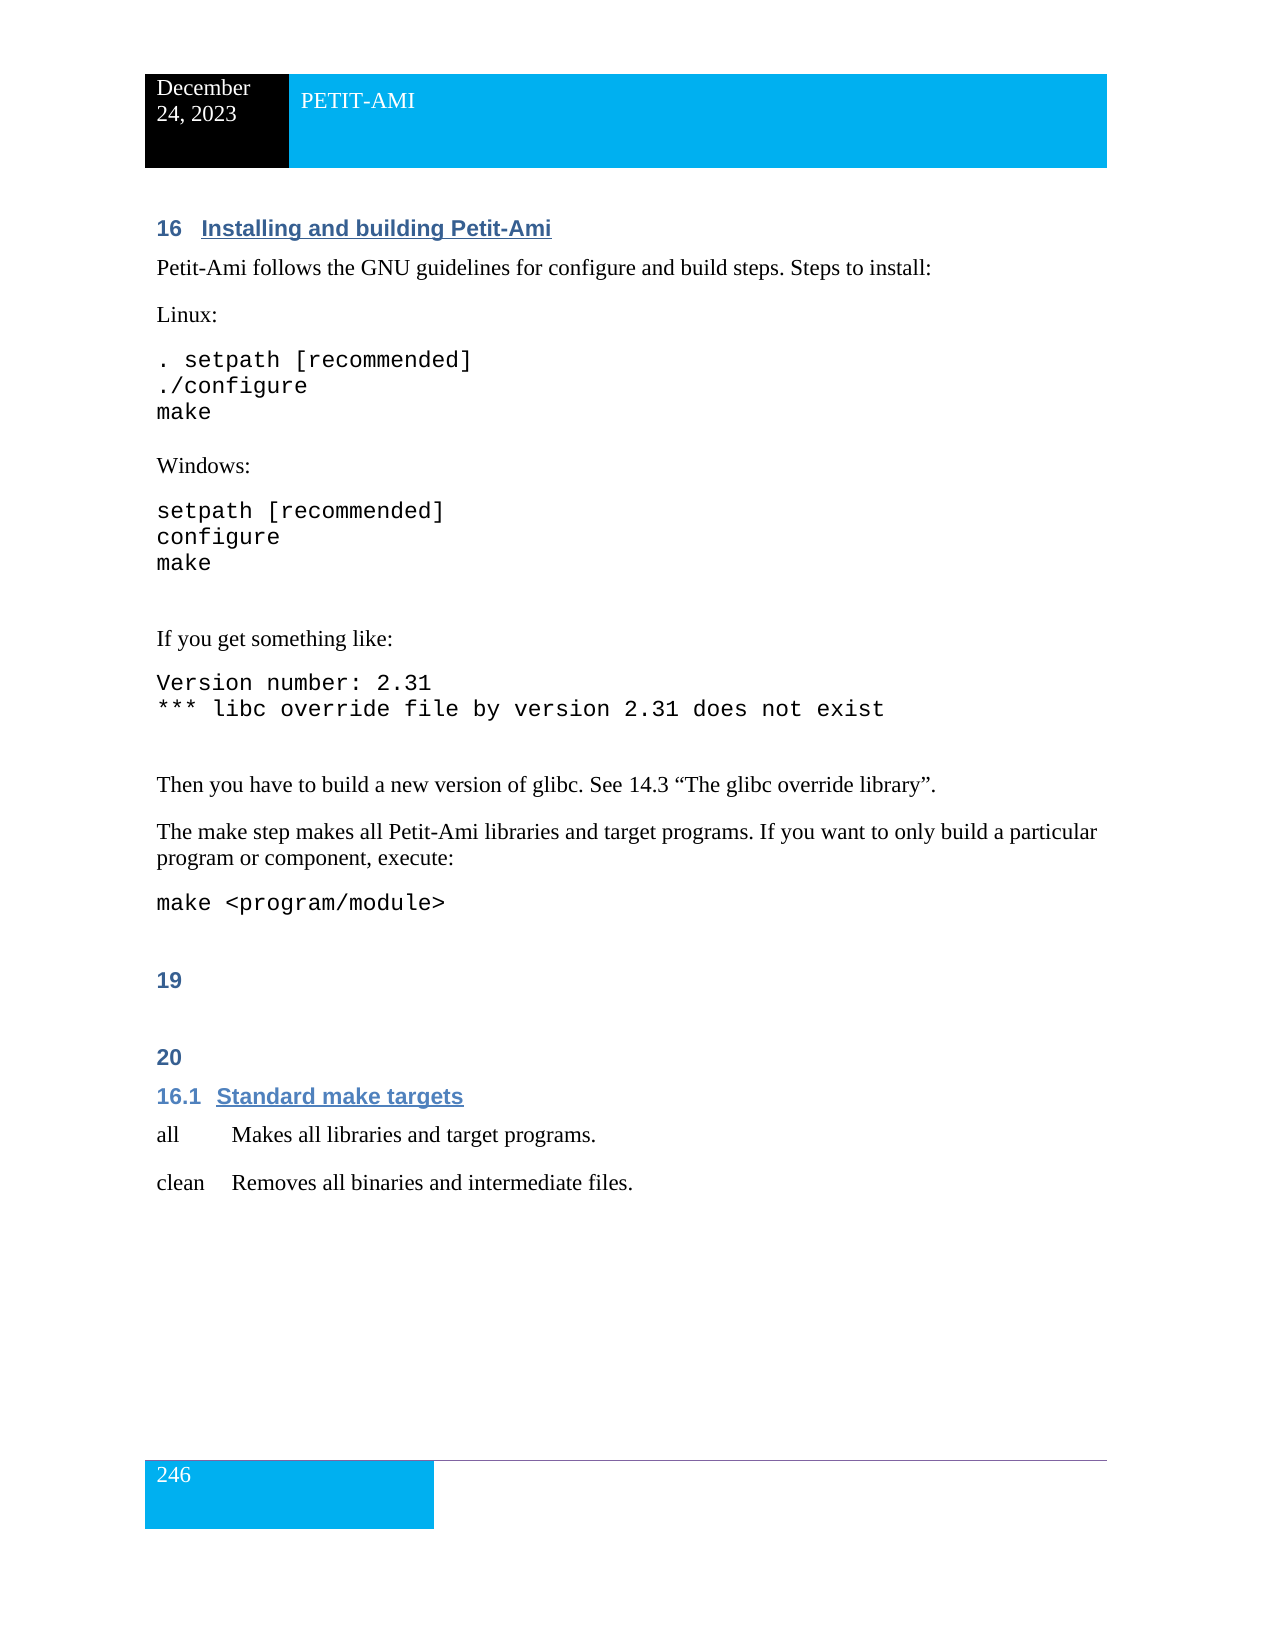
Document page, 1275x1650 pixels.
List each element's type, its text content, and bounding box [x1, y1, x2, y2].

text Then you have to build a new version of glibc. See 14.3 “The glibc override library”. [156, 771, 1118, 797]
text Version number: 2.31 [156, 672, 1118, 698]
text *** libc override file by version 2.31 does not exist [156, 698, 1118, 724]
text ./configure [156, 374, 1118, 401]
text . setpath [recommended] [156, 349, 1118, 374]
text Petit-Ami follows the GNU guidelines for configure and build steps. Steps to install: [156, 254, 1118, 281]
text configure [156, 526, 1118, 551]
text make [156, 401, 1118, 426]
text Linux: [156, 301, 1118, 328]
text If you get something like: [156, 624, 1118, 651]
text all Makes all libraries and target programs. [156, 1122, 1118, 1148]
subtitle Installing and building Petit-Ami [156, 215, 1118, 242]
text clean Removes all binaries and intermediate files. [156, 1169, 1118, 1195]
text setpath [recommended] [156, 499, 1118, 526]
text make <program/module> [156, 892, 1118, 917]
subtitle Standard make targets [156, 1083, 1118, 1109]
text The make step makes all Petit-Ami libraries and target programs. If you want to only build a particular program or component, execute: [156, 818, 1118, 871]
text Windows: [156, 452, 1118, 479]
text make [156, 551, 1118, 577]
